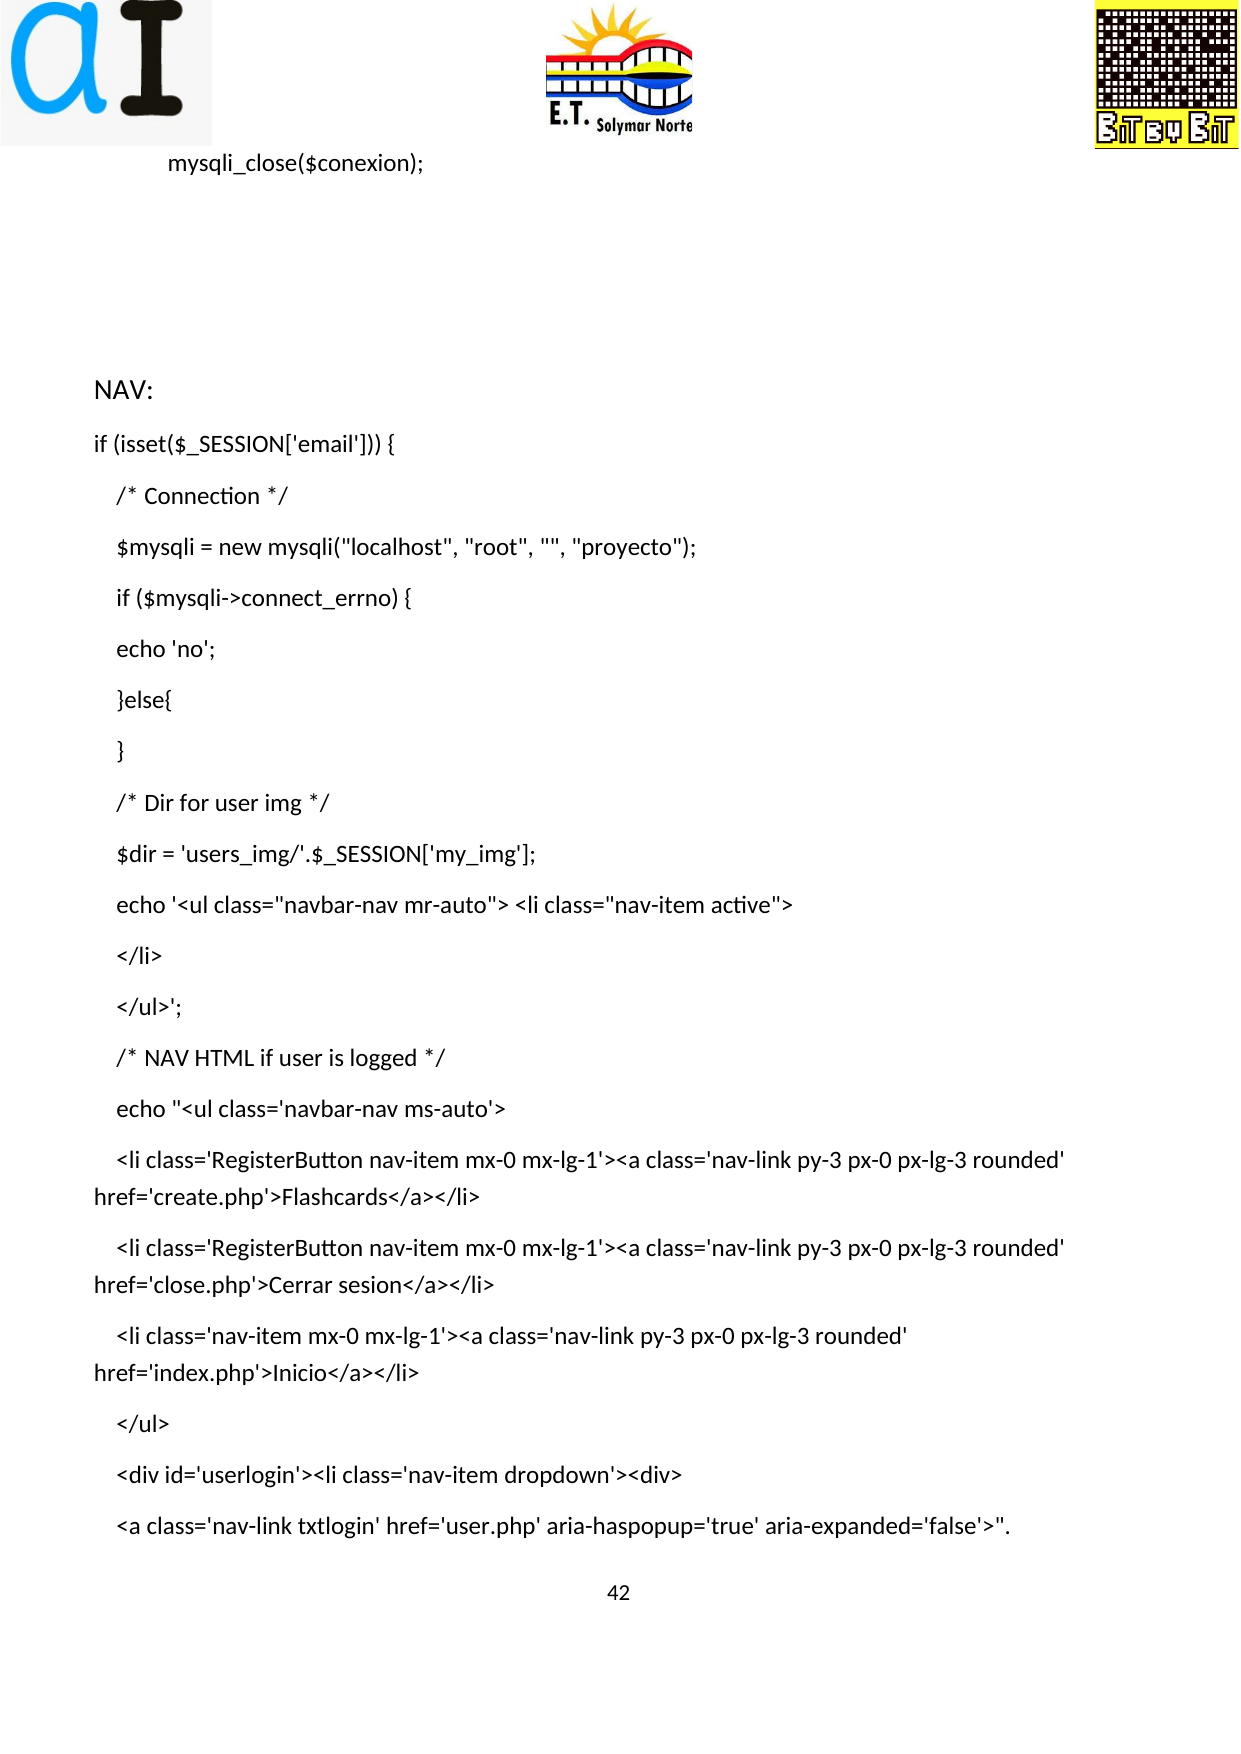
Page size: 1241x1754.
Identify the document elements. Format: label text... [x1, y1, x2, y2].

text <li class='nav-item mx-0 mx-lg-1'><a class='nav-link py-3 px-0 px-lg-3 rounded' href='index.php'>Inicio</a></li> [94, 1320, 1143, 1387]
text } [94, 736, 1143, 766]
text /* NAV HTML if user is logged */ [94, 1042, 1143, 1073]
text echo "<ul class='navbar-nav ms-auto'> [94, 1093, 1143, 1124]
text </ul> [94, 1408, 1143, 1438]
text }else{ [94, 684, 1143, 715]
text </li> [94, 940, 1143, 971]
picture [1094, 0, 1239, 149]
text echo '<ul class="navbar-nav mr-auto"> <li class="nav-item active"> [94, 889, 1143, 919]
text </ul>'; [94, 991, 1143, 1022]
picture [546, 0, 693, 146]
text mysqli_close($conexion); [94, 148, 1143, 178]
picture [0, 0, 212, 146]
text <a class='nav-link txtlogin' href='user.php' aria-haspopup='true' aria-expanded='false'>". [94, 1510, 1143, 1541]
text /* Connection */ [94, 480, 1143, 510]
text <li class='RegisterButton nav-item mx-0 mx-lg-1'><a class='nav-link py-3 px-0 px-lg-3 rounded' href='create.php'>Flashcards</a></li> [94, 1145, 1143, 1212]
text $mysqli = new mysqli("localhost", "root", "", "proyecto"); [94, 531, 1143, 561]
text if ($mysqli->connect_errno) { [94, 582, 1143, 613]
text echo 'no'; [94, 633, 1143, 664]
text /* Dir for user img */ [94, 787, 1143, 817]
text <div id='userlogin'><li class='nav-item dropdown'><div> [94, 1459, 1143, 1489]
text $dir = 'users_img/'.$_SESSION['my_img']; [94, 838, 1143, 868]
text <li class='RegisterButton nav-item mx-0 mx-lg-1'><a class='nav-link py-3 px-0 px-lg-3 rounded' href='close.php'>Cerrar sesion</a></li> [94, 1232, 1143, 1299]
text NAV: [94, 371, 1143, 407]
text if (isset($_SESSION['email'])) { [94, 429, 1143, 459]
